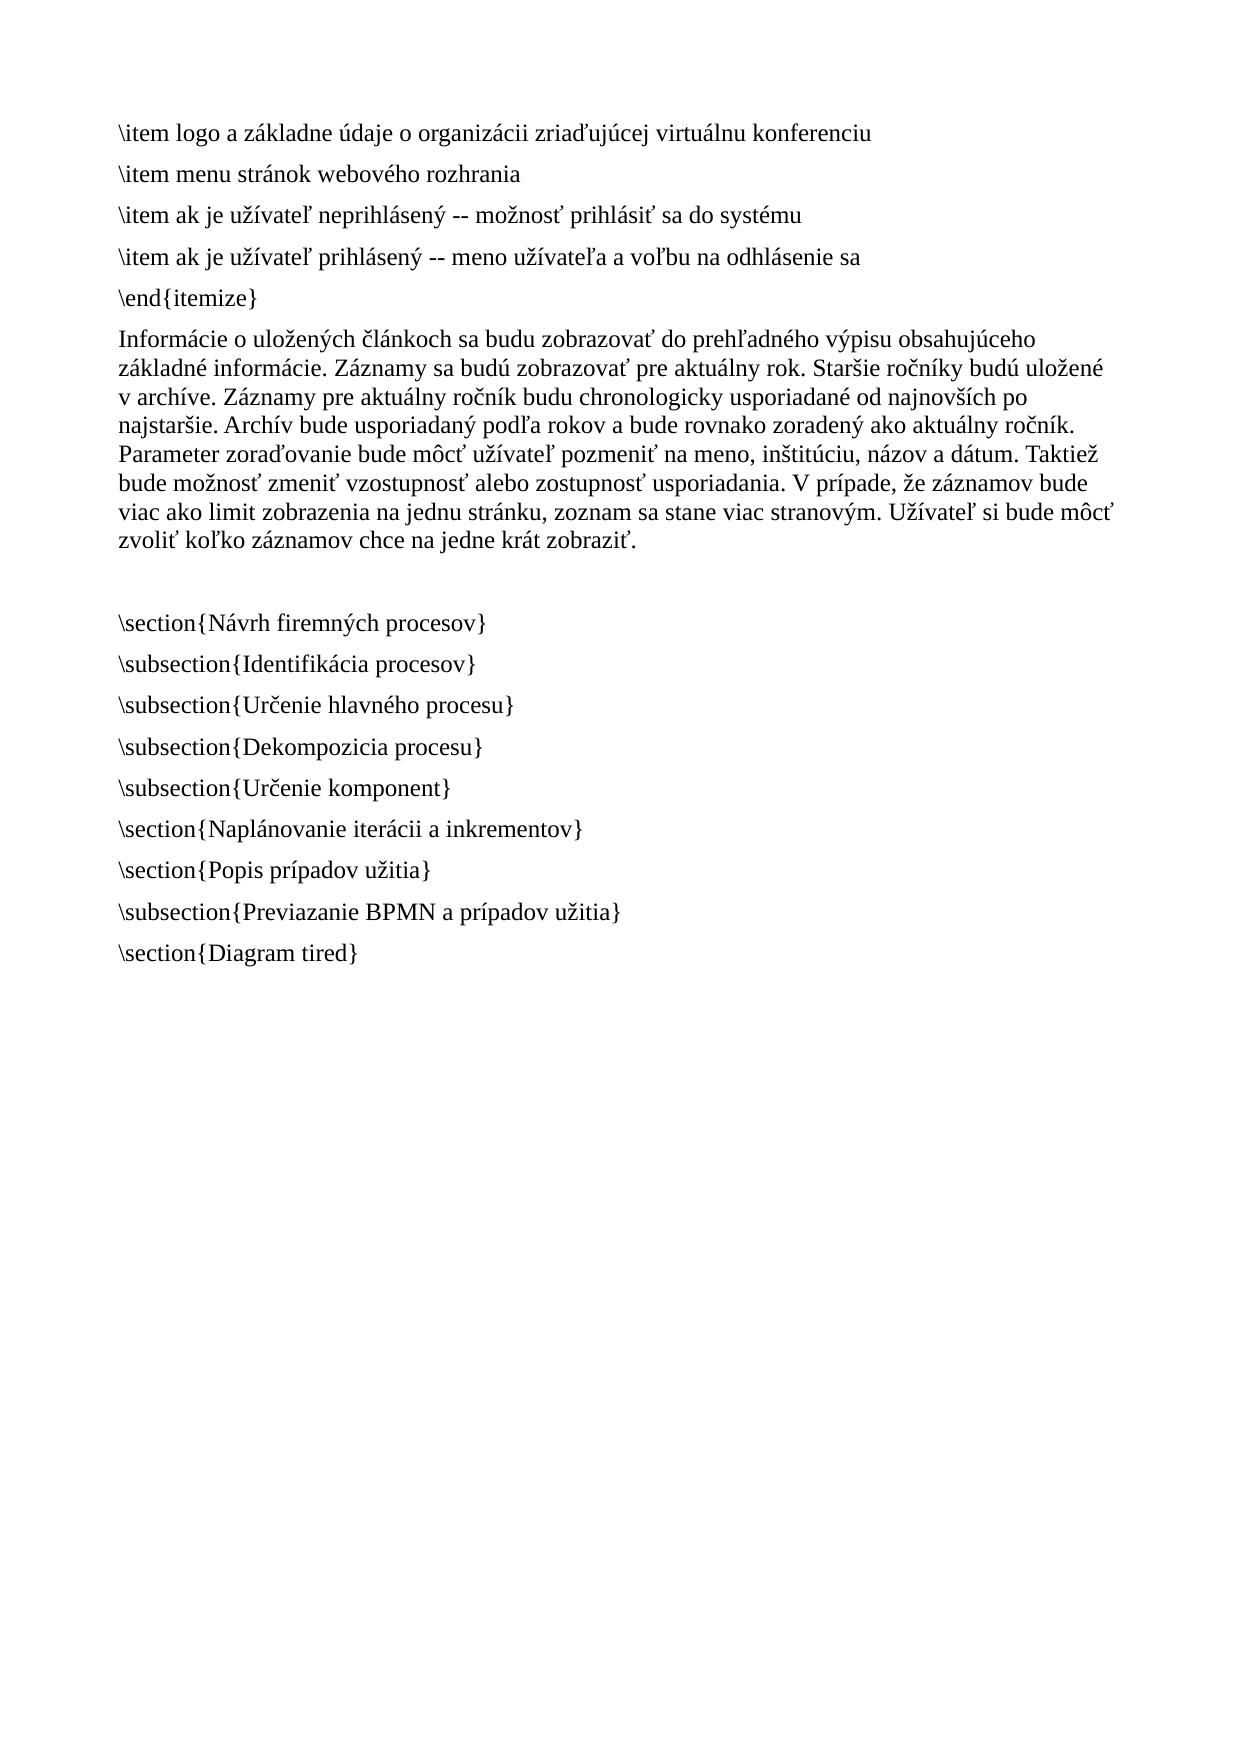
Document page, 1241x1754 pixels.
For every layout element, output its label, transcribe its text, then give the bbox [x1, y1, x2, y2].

text \end{itemize} [118, 283, 1122, 312]
text \subsection{Identifikácia procesov} [118, 649, 1122, 678]
text \section{Popis prípadov užitia} [118, 856, 1122, 884]
text \section{Diagram tired} [118, 938, 1122, 967]
text \item ak je užívateľ prihlásený -- meno užívateľa a voľbu na odhlásenie sa [118, 242, 1122, 271]
text \item logo a základne údaje o organizácii zriaďujúcej virtuálnu konferenciu [118, 118, 1122, 147]
text \section{Návrh firemných procesov} [118, 608, 1122, 637]
text Informácie o uložených článkoch sa budu zobrazovať do prehľadného výpisu obsahujúceho základné informácie. Záznamy sa budú zobrazovať pre aktuálny rok. Staršie ročníky budú uložené v archíve. Záznamy pre aktuálny ročník budu chronologicky usporiadané od najnovších po najstaršie. Archív bude usporiadaný podľa rokov a bude rovnako zoradený ako aktuálny ročník. Parameter zoraďovanie bude môcť užívateľ pozmeniť na meno, inštitúciu, názov a dátum. Taktiež bude možnosť zmeniť vzostupnosť alebo zostupnosť usporiadania. V prípade, že záznamov bude viac ako limit zobrazenia na jednu stránku, zoznam sa stane viac stranovým. Užívateľ si bude môcť zvoliť koľko záznamov chce na jedne krát zobraziť. [118, 324, 1122, 554]
text \subsection{Previazanie BPMN a prípadov užitia} [118, 897, 1122, 926]
text \section{Naplánovanie iterácii a inkrementov} [118, 814, 1122, 843]
text \item menu stránok webového rozhrania [118, 159, 1122, 188]
text \subsection{Určenie komponent} [118, 773, 1122, 802]
text \subsection{Dekompozicia procesu} [118, 732, 1122, 761]
text \subsection{Určenie hlavného procesu} [118, 691, 1122, 719]
text \item ak je užívateľ neprihlásený -- možnosť prihlásiť sa do systému [118, 201, 1122, 229]
